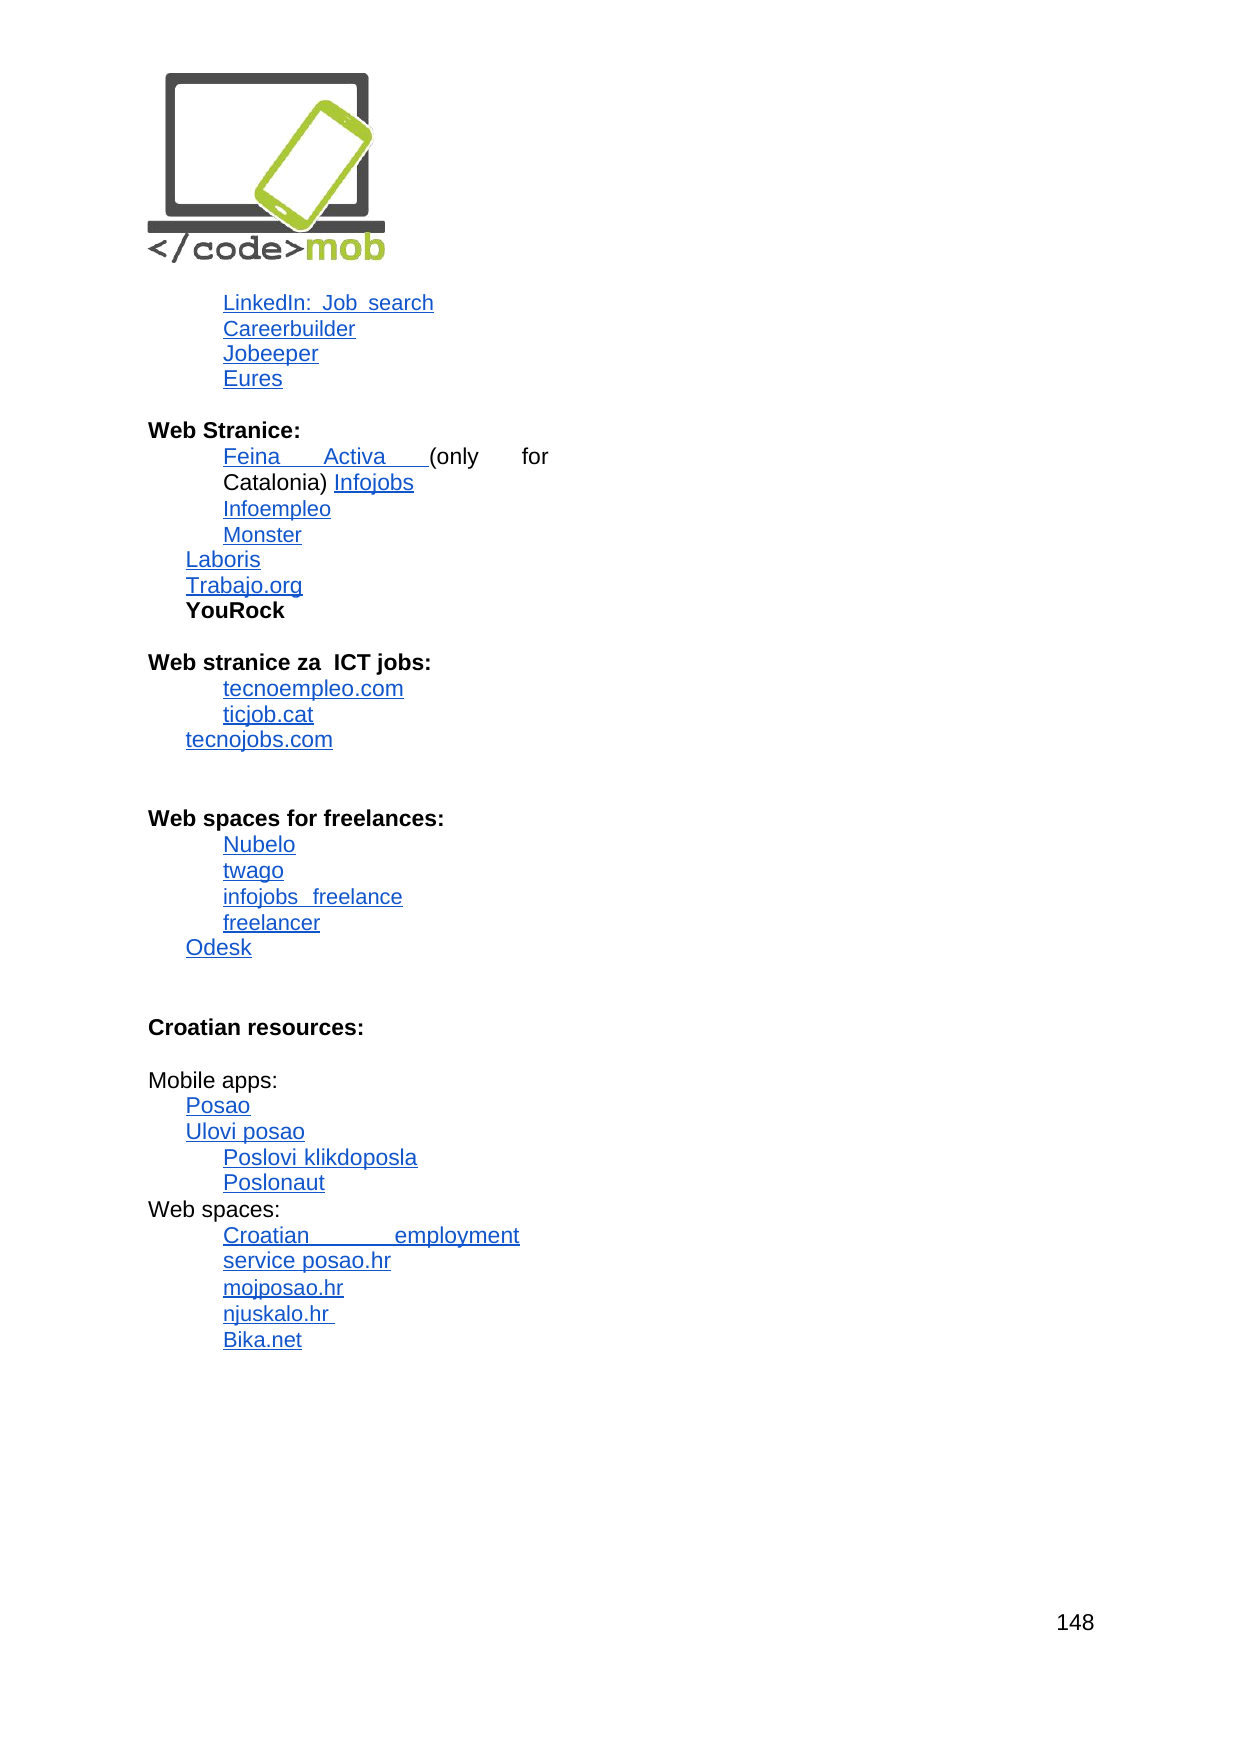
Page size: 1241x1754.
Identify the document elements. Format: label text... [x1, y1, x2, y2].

text freelancer [223, 907, 403, 935]
text 148 [148, 1609, 1094, 1635]
text Posao [185, 1094, 1094, 1119]
text tecnoempleo.com ticjob.cat [223, 677, 405, 727]
text Infoempleo Monster [223, 496, 336, 547]
text infojobs freelance [223, 884, 403, 906]
text Web Stranice: [148, 418, 1094, 444]
picture [147, 73, 385, 263]
text YouRock [185, 598, 1094, 624]
text Poslonaut [223, 1168, 417, 1196]
text Odesk [185, 935, 1094, 960]
text Nubelo [223, 833, 296, 854]
text Ulovi posao [185, 1119, 1094, 1144]
text Jobeeper [223, 342, 319, 363]
text Mobile apps: [148, 1067, 1094, 1094]
text Feina Activa (only for Catalonia) Infojobs [223, 444, 548, 495]
text LinkedIn: Job search [223, 290, 434, 312]
text Eures [223, 364, 319, 392]
text service posao.hr [223, 1246, 519, 1273]
text Laboris [185, 547, 1094, 573]
text tecnojobs.com [185, 727, 1094, 753]
text Web spaces: [148, 1196, 1094, 1222]
text Careerbuilder [223, 313, 434, 341]
text twago [223, 855, 296, 883]
text Poslovi klikdoposla [223, 1145, 417, 1167]
text Web spaces for freelances: [148, 805, 1094, 832]
text Web stranice za ICT jobs: [148, 650, 1094, 676]
text Trabajo.org [185, 573, 1094, 598]
text Croatian resources: [148, 1014, 1094, 1041]
text Croatian employment [223, 1223, 519, 1244]
text mojposao.hr njuskalo.hr Bika.net [223, 1274, 348, 1352]
